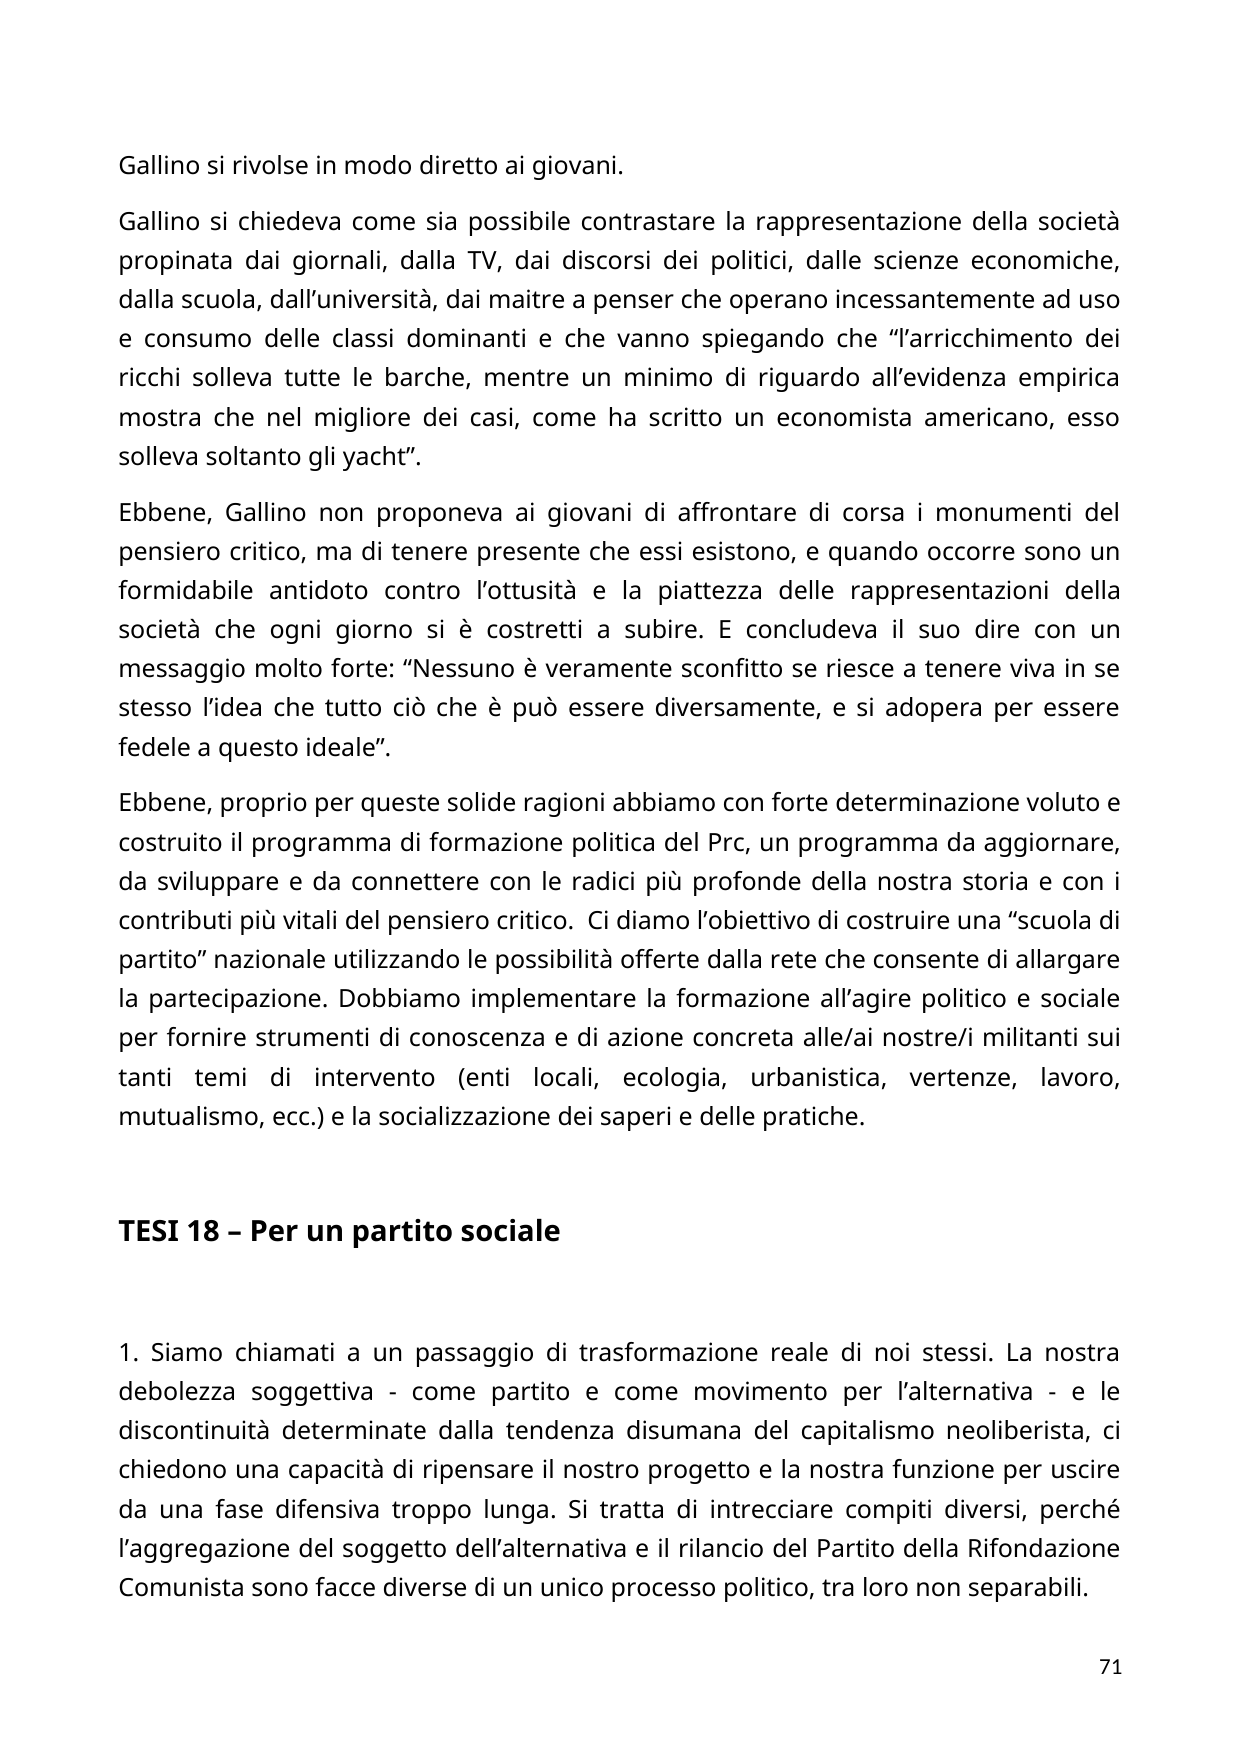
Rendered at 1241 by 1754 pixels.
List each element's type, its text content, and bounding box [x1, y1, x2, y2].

text Ebbene, Gallino non proponeva ai giovani di affrontare di corsa i monumenti del pensiero critico, ma di tenere presente che essi esistono, e quando occorre sono un formidabile antidoto contro l’ottusità e la piattezza delle rappresentazioni della società che ogni giorno si è costretti a subire. E concludeva il suo dire con un messaggio molto forte: “Nessuno è veramente sconfitto se riesce a tenere viva in se stesso l’idea che tutto ciò che è può essere diversamente, e si adopera per essere fedele a questo ideale”. [118, 494, 1122, 763]
text 1. Siamo chiamati a un passaggio di trasformazione reale di noi stessi. La nostra debolezza soggettiva - come partito e come movimento per l’alternativa - e le discontinuità determinate dalla tendenza disumana del capitalismo neoliberista, ci chiedono una capacità di ripensare il nostro progetto e la nostra funzione per uscire da una fase difensiva troppo lunga. Si tratta di intrecciare compiti diversi, perché l’aggregazione del soggetto dell’alternativa e il rilancio del Partito della Rifondazione Comunista sono facce diverse di un unico processo politico, tra loro non separabili. [118, 1335, 1122, 1604]
text Gallino si rivolse in modo diretto ai giovani. [118, 148, 1122, 182]
text Ebbene, proprio per queste solide ragioni abbiamo con forte determinazione voluto e costruito il programma di formazione politica del Prc, un programma da aggiornare, da sviluppare e da connettere con le radici più profonde della nostra storia e con i contributi più vitali del pensiero critico. Ci diamo l’obiettivo di costruire una “scuola di partito” nazionale utilizzando le possibilità offerte dalla rete che consente di allargare la partecipazione. Dobbiamo implementare la formazione all’agire politico e sociale per fornire strumenti di conoscenza e di azione concreta alle/ai nostre/i militanti sui tanti temi di intervento (enti locali, ecologia, urbanistica, vertenze, lavoro, mutualismo, ecc.) e la socializzazione dei saperi e delle pratiche. [118, 785, 1122, 1132]
text Gallino si chiedeva come sia possibile contrastare la rappresentazione della società propinata dai giornali, dalla TV, dai discorsi dei politici, dalle scienze economiche, dalla scuola, dall’università, dai maitre a penser che operano incessantemente ad uso e consumo delle classi dominanti e che vanno spiegando che “l’arricchimento dei ricchi solleva tutte le barche, mentre un minimo di riguardo all’evidenza empirica mostra che nel migliore dei casi, come ha scritto un economista americano, esso solleva soltanto gli yacht”. [118, 203, 1122, 472]
text TESI 18 – Per un partito sociale [118, 1210, 1122, 1250]
